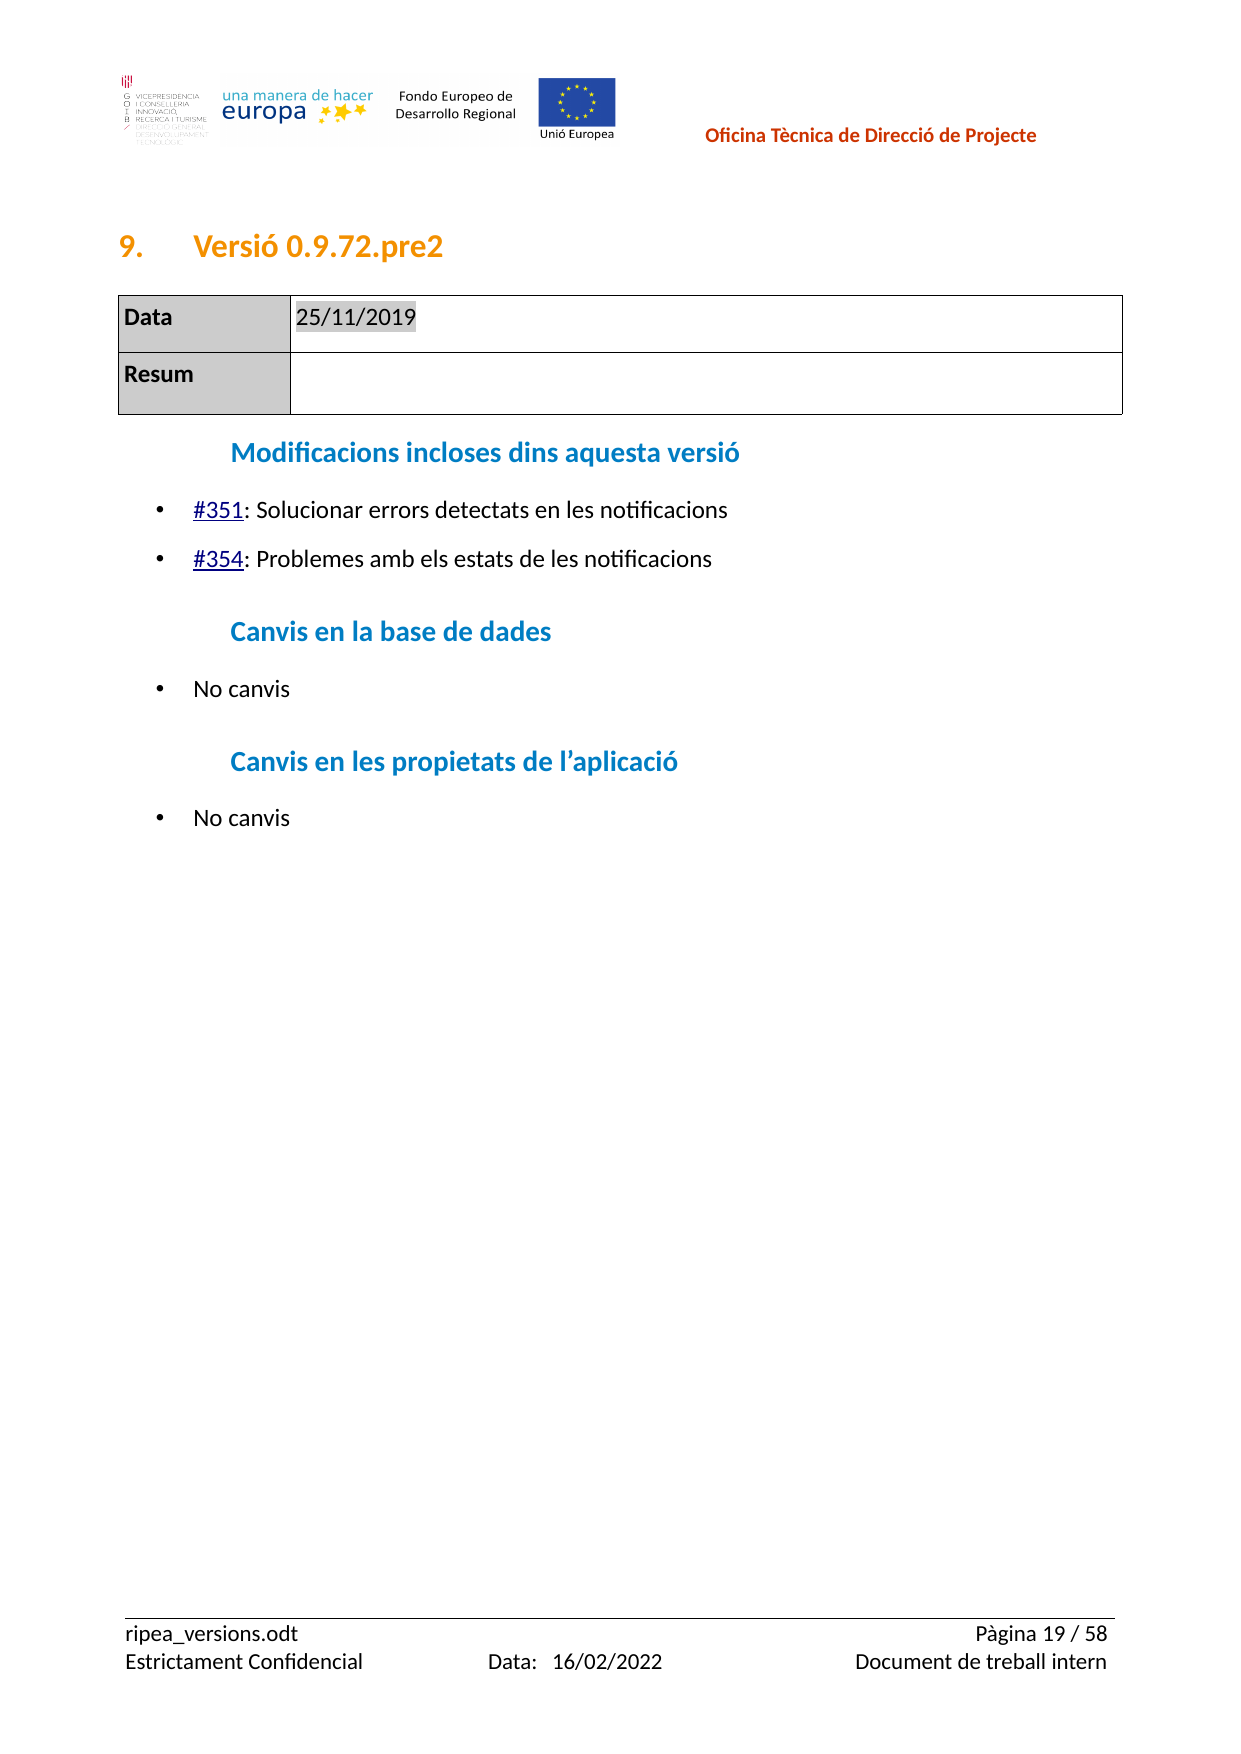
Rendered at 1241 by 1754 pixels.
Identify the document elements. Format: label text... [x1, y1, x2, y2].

picture [118, 73, 213, 147]
table_header Data [119, 296, 290, 352]
list No canvis [156, 673, 1122, 703]
subtitle Canvis en les propietats de l’aplicació [153, 743, 1122, 779]
list #351: Solucionar errors detectats en les notificacions [156, 494, 1122, 524]
picture [219, 73, 621, 147]
subtitle Versió 0.9.72.pre2 [118, 225, 1122, 266]
list #354: Problemes amb els estats de les notificacions [156, 543, 1122, 574]
table_cell [291, 353, 1122, 414]
table_header 25/11/2019 [291, 296, 1122, 352]
subtitle Modificacions incloses dins aquesta versió [153, 434, 1122, 470]
table_cell Resum [119, 353, 290, 414]
list No canvis [156, 802, 1122, 833]
subtitle Canvis en la base de dades [153, 613, 1122, 649]
